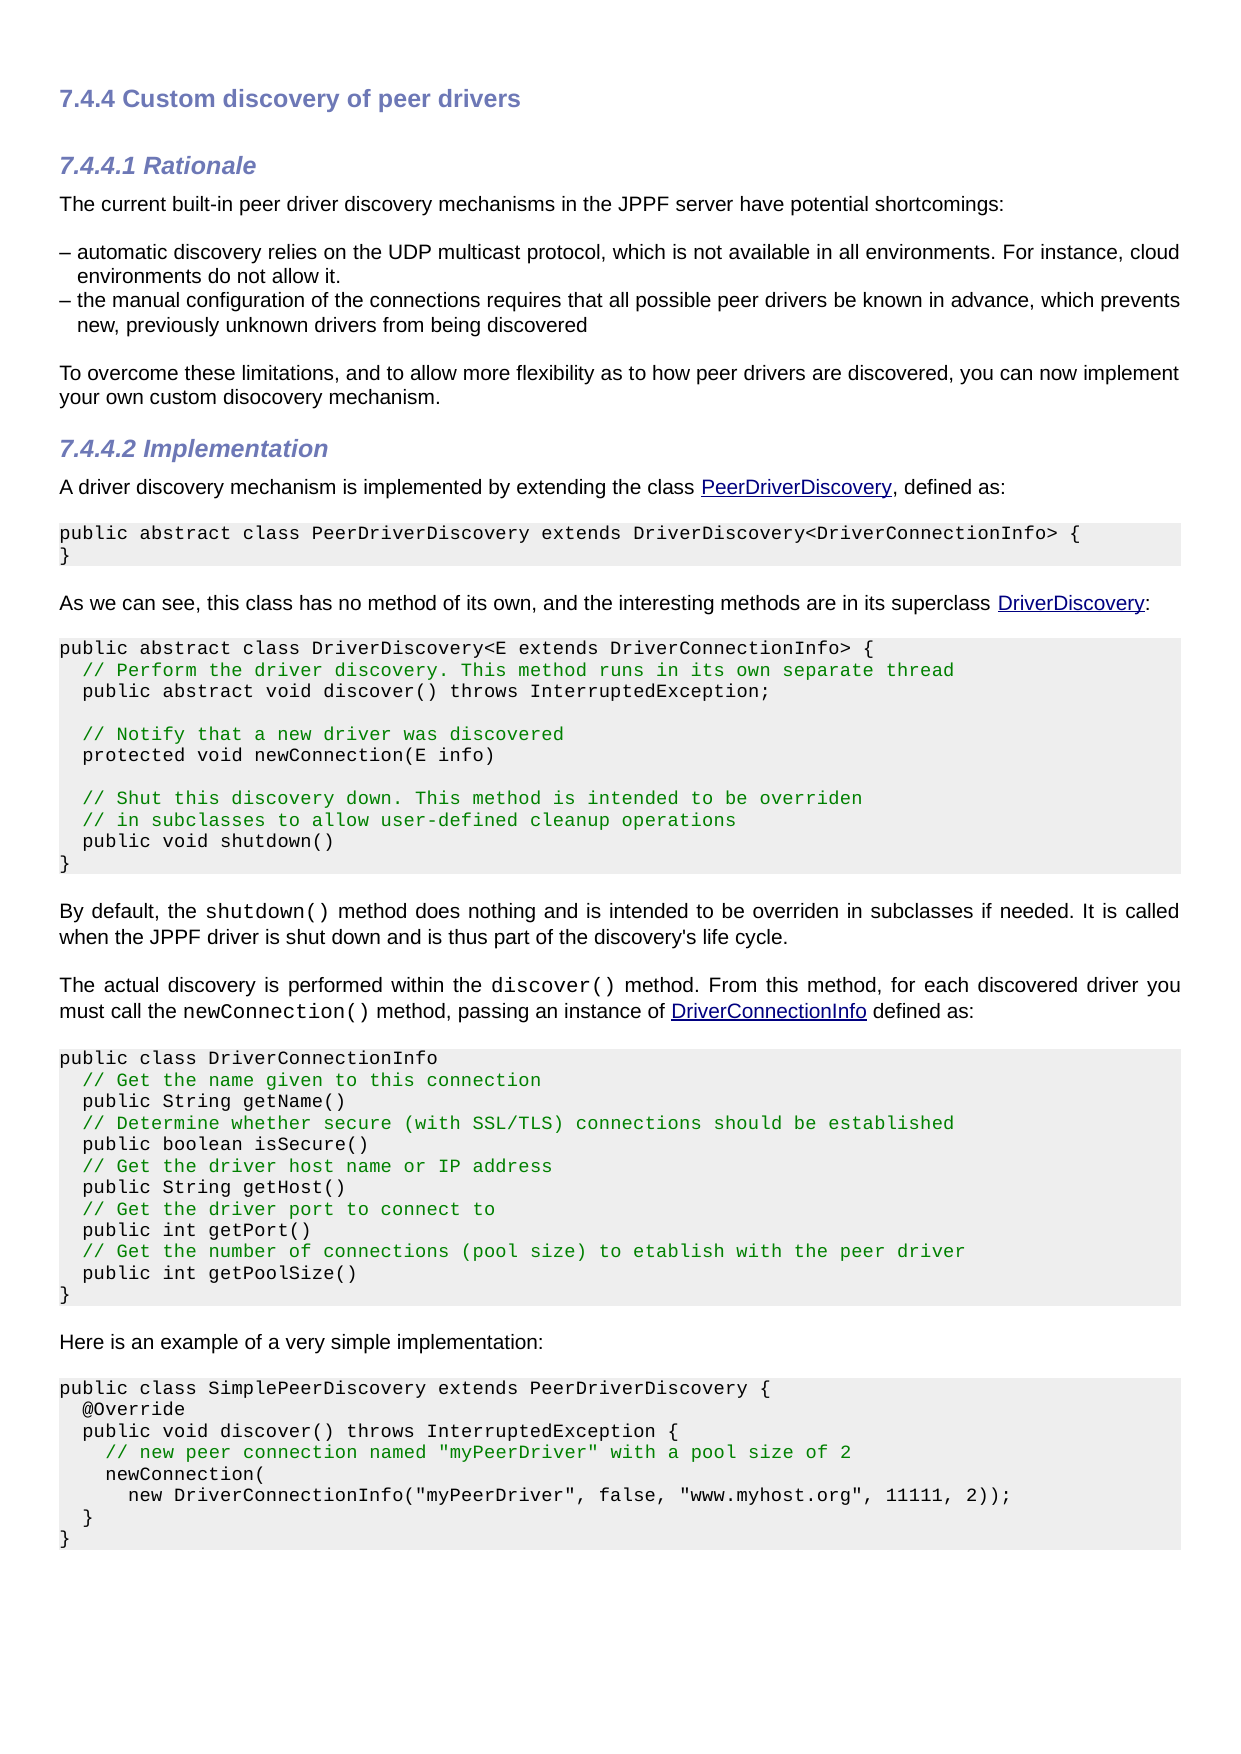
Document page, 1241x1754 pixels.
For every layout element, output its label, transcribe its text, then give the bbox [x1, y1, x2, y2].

text public int getPort() [59, 1220, 1181, 1242]
text // new peer connection named "myPeerDriver" with a pool size of 2 [59, 1443, 1181, 1464]
text public abstract void discover() throws InterruptedException; [59, 681, 1181, 703]
text } [59, 1507, 1181, 1528]
text // Determine whether secure (with SSL/TLS) connections should be established [59, 1113, 1181, 1134]
text } [59, 1285, 1181, 1306]
text As we can see, this class has no method of its own, and the interesting methods are in its superclass DriverDiscovery: [59, 590, 1181, 614]
text The current built-in peer driver discovery mechanisms in the JPPF server have potential shortcomings: [59, 192, 1181, 216]
text // Get the number of connections (pool size) to etablish with the peer driver [59, 1242, 1181, 1263]
text public abstract class PeerDriverDiscovery extends DriverDiscovery<DriverConnectionInfo> { [59, 523, 1181, 545]
text } [59, 853, 1181, 874]
text // Shut this discovery down. This method is intended to be overriden [59, 789, 1181, 810]
subtitle Rationale [59, 151, 1181, 180]
text // Get the name given to this connection [59, 1070, 1181, 1092]
text } [59, 545, 1181, 566]
subtitle Implementation [59, 434, 1181, 463]
text public abstract class DriverDiscovery<E extends DriverConnectionInfo> { [59, 638, 1181, 660]
text protected void newConnection(E info) [59, 746, 1181, 767]
list automatic discovery relies on the UDP multicast protocol, which is not available in all environments. For instance, cloud environments do not allow it. [59, 240, 1181, 288]
text public int getPoolSize() [59, 1263, 1181, 1285]
text newConnection( [59, 1464, 1181, 1486]
subtitle Custom discovery of peer drivers [59, 84, 1181, 113]
text // Perform the driver discovery. This method runs in its own separate thread [59, 660, 1181, 681]
list the manual configuration of the connections requires that all possible peer drivers be known in advance, which prevents new, previously unknown drivers from being discovered [59, 288, 1181, 337]
text To overcome these limitations, and to allow more flexibility as to how peer drivers are discovered, you can now implement your own custom disocovery mechanism. [59, 361, 1181, 409]
text public void discover() throws InterruptedException { [59, 1421, 1181, 1443]
text public String getHost() [59, 1177, 1181, 1199]
text public class SimplePeerDiscovery extends PeerDriverDiscovery { [59, 1378, 1181, 1400]
text public boolean isSecure() [59, 1134, 1181, 1156]
text // Get the driver port to connect to [59, 1199, 1181, 1220]
text // Get the driver host name or IP address [59, 1156, 1181, 1177]
text By default, the shutdown() method does nothing and is intended to be overriden in subclasses if needed. It is called when the JPPF driver is shut down and is thus part of the discovery's life cycle. [59, 899, 1181, 949]
text public String getName() [59, 1092, 1181, 1113]
text public class DriverConnectionInfo [59, 1049, 1181, 1070]
text new DriverConnectionInfo("myPeerDriver", false, "www.myhost.org", 11111, 2)); [59, 1486, 1181, 1507]
text // in subclasses to allow user-defined cleanup operations [59, 810, 1181, 832]
text @Override [59, 1400, 1181, 1421]
text The actual discovery is performed within the discover() method. From this method, for each discovered driver you must call the newConnection() method, passing an instance of DriverConnectionInfo defined as: [59, 973, 1181, 1024]
text } [59, 1528, 1181, 1550]
text public void shutdown() [59, 832, 1181, 853]
text A driver discovery mechanism is implemented by extending the class PeerDriverDiscovery, defined as: [59, 475, 1181, 499]
text // Notify that a new driver was discovered [59, 724, 1181, 746]
text Here is an example of a very simple implementation: [59, 1330, 1181, 1354]
